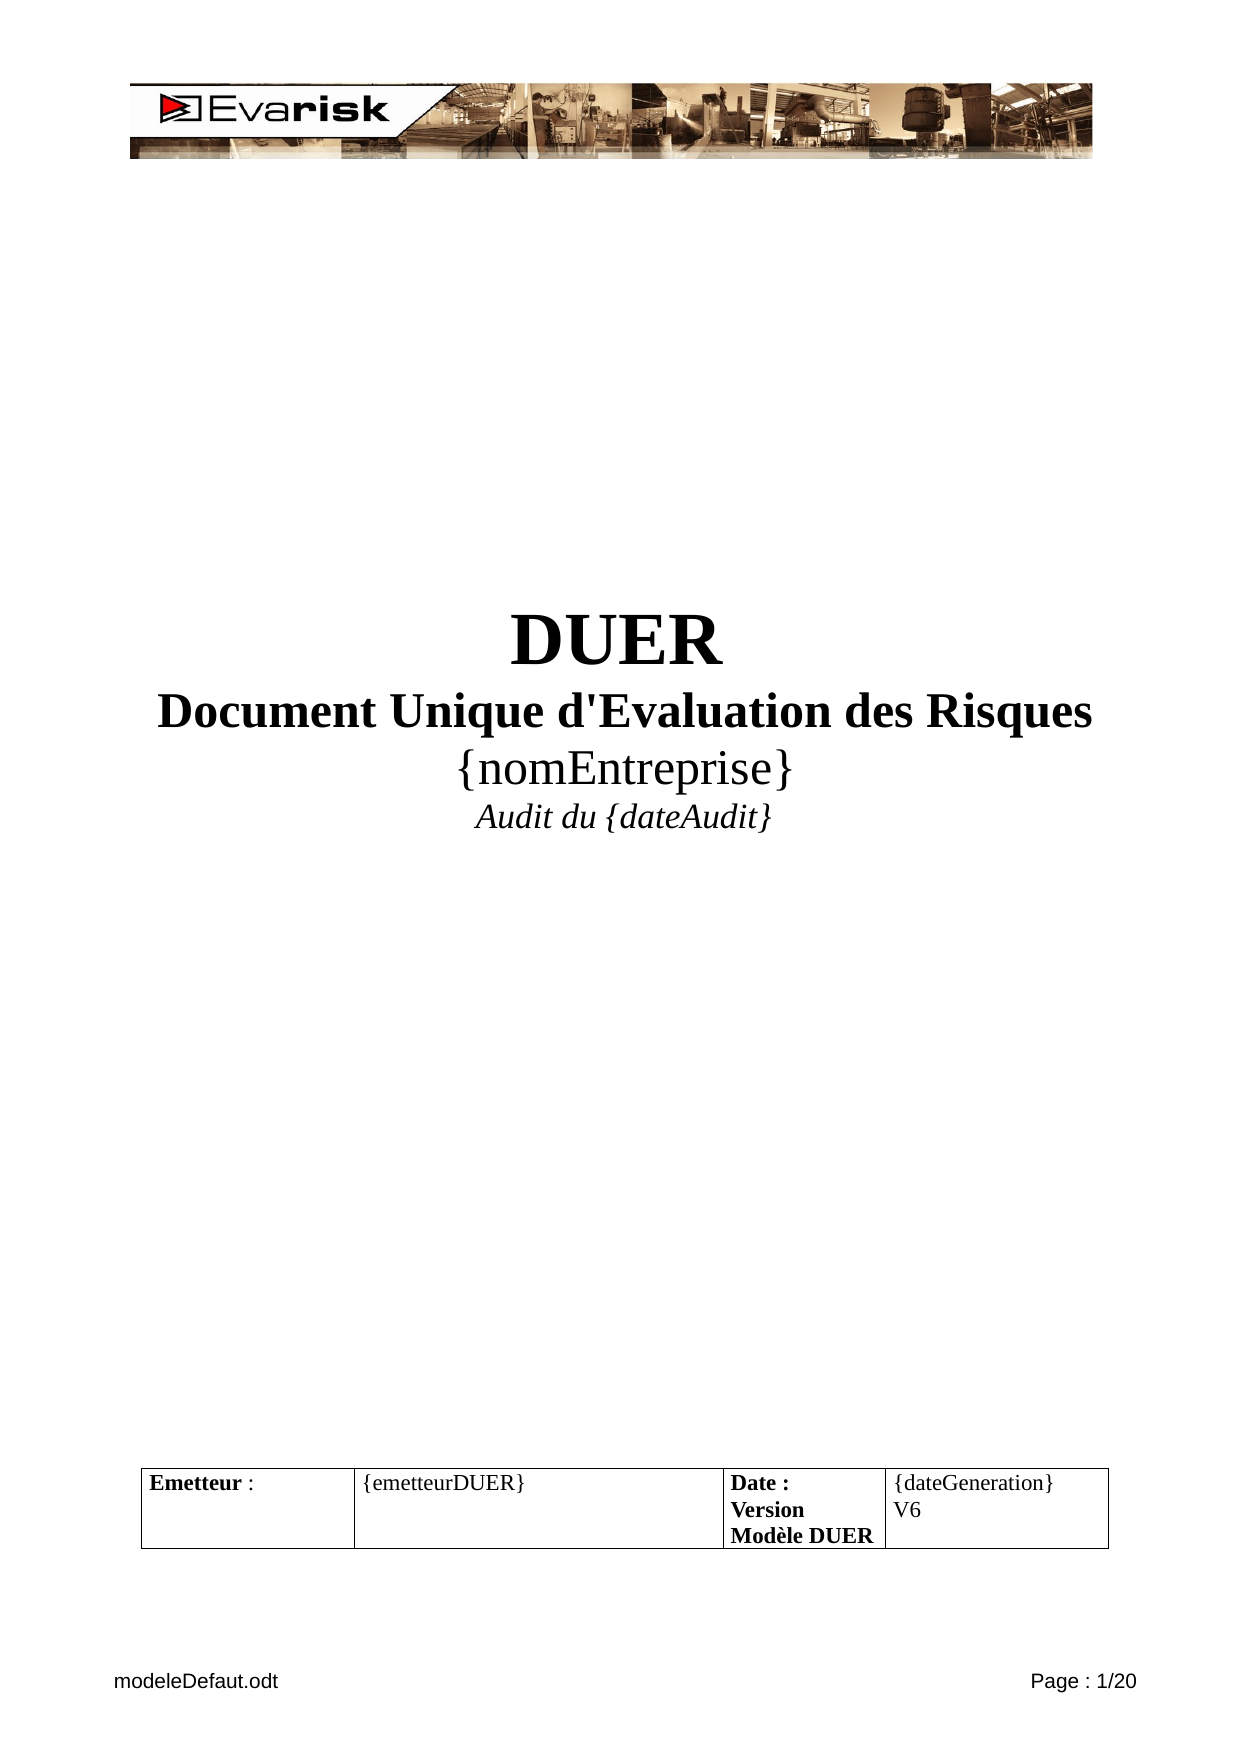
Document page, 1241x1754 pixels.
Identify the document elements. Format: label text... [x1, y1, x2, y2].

text DUER [114, 594, 1137, 680]
table_header Date : Version Modèle DUER [724, 1469, 885, 1548]
text {nomEntreprise} [114, 738, 1137, 795]
table_header {dateGeneration} V6 [886, 1469, 1108, 1548]
table_header {emetteurDUER} [355, 1469, 723, 1548]
table_header Emetteur : [142, 1469, 354, 1548]
text Audit du {dateAudit} [114, 795, 1137, 836]
text Document Unique d'Evaluation des Risques [114, 680, 1137, 738]
